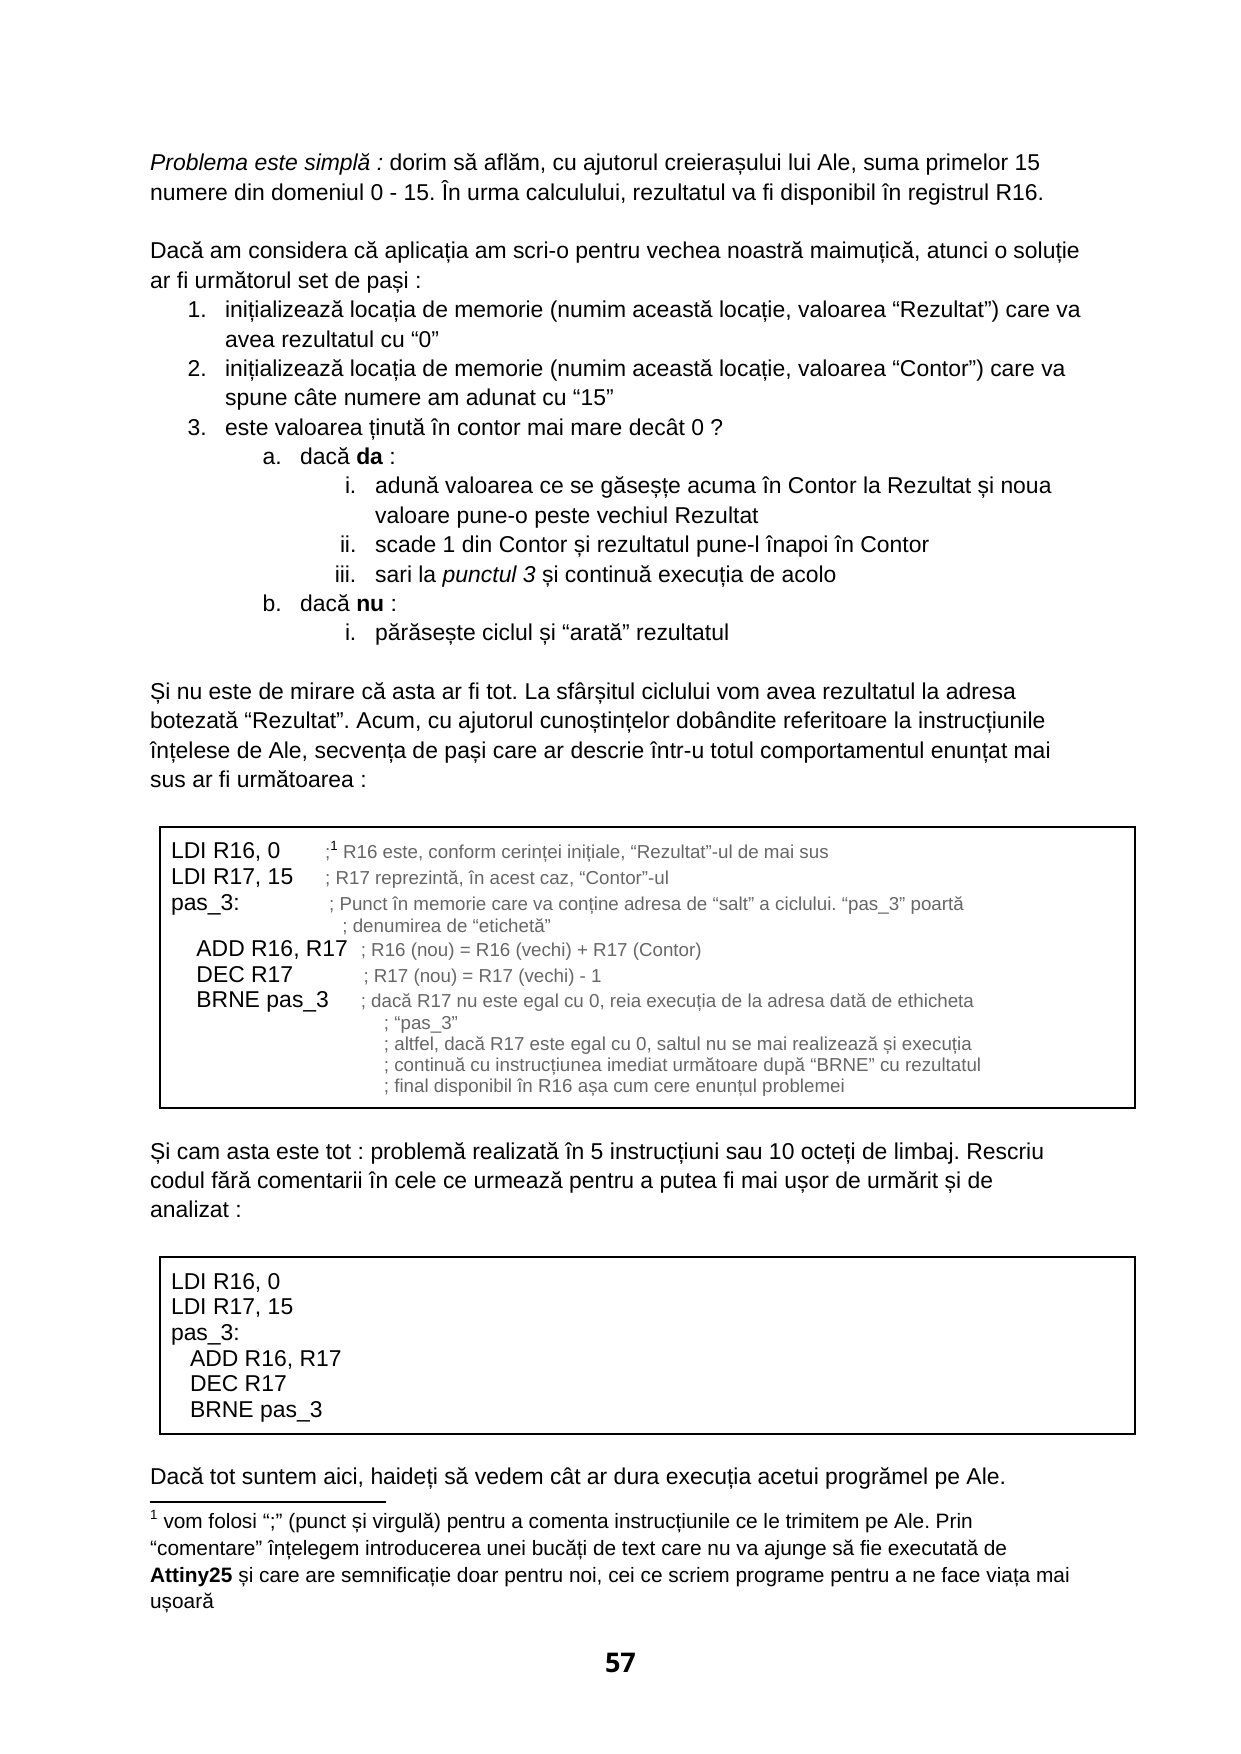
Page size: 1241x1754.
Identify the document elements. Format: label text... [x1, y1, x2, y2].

list dacă nu : [262, 591, 1090, 616]
list adună valoarea ce se găseșțe acuma în Contor la Rezultat și noua valoare pune-o peste vechiul Rezultat [150, 473, 1090, 528]
list dacă da : [262, 444, 1090, 469]
list inițializează locația de memorie (numim această locație, valoarea “Rezultat”) care va avea rezultatul cu “0” [187, 297, 1090, 352]
list inițializează locația de memorie (numim această locație, valoarea “Contor”) care va spune câte numere am adunat cu “15” [187, 356, 1090, 411]
text Și cam asta este tot : problemă realizată în 5 instrucțiuni sau 10 octeți de limbaj. Rescriu codul fără comentarii în cele ce urmează pentru a putea fi mai ușor de urmărit și de analizat : [150, 1138, 1090, 1223]
list sari la punctul 3 și continuă execuția de acolo [150, 561, 1090, 587]
table_header LDI R16, 0 ; R16 este, conform cerinței inițiale, “Rezultat”-ul de mai sus LDI R17, 15 ; R17 reprezintă, în acest caz, “Contor”-ul pas_3: ; Punct în memorie care va conține adresa de “salt” a ciclului. “pas_3” poartă ; denumirea de “etichetă” ADD R16, R17 ; R16 (nou) = R16 (vechi) + R17 (Contor) DEC R17 ; R17 (nou) = R17 (vechi) - 1 BRNE pas_3 ; dacă R17 nu este egal cu 0, reia execuția de la adresa dată de ethicheta ; “pas_3” ; altfel, dacă R17 este egal cu 0, saltul nu se mai realizează și execuția ; continuă cu instrucțiunea imediat următoare după “BRNE” cu rezultatul ; final disponibil în R16 așa cum cere enunțul problemei [161, 828, 1134, 1107]
list părăsește ciclul și “arată” rezultatul [150, 620, 1090, 646]
table_header LDI R16, 0 LDI R17, 15 pas_3: ADD R16, R17 DEC R17 BRNE pas_3 [161, 1258, 1134, 1433]
text Dacă am considera că aplicația am scri-o pentru vechea noastră maimuțică, atunci o soluție ar fi următorul set de pași : [150, 238, 1090, 293]
list este valoarea ținută în contor mai mare decât 0 ? [187, 414, 1090, 440]
text Dacă tot suntem aici, haideți să vedem cât ar dura execuția acetui progrămel pe Ale. [150, 1464, 1090, 1490]
text Și nu este de mirare că asta ar fi tot. La sfârșitul ciclului vom avea rezultatul la adresa botezată “Rezultat”. Acum, cu ajutorul cunoștințelor dobândite referitoare la instrucțiunile înțelese de Ale, secvența de pași care ar descrie într-u totul comportamentul enunțat mai sus ar fi următoarea : [150, 679, 1090, 792]
text Problema este simplă : dorim să aflăm, cu ajutorul creierașului lui Ale, suma primelor 15 numere din domeniul 0 - 15. În urma calculului, rezultatul va fi disponibil în registrul R16. [150, 150, 1090, 205]
list scade 1 din Contor și rezultatul pune-l înapoi în Contor [150, 532, 1090, 557]
